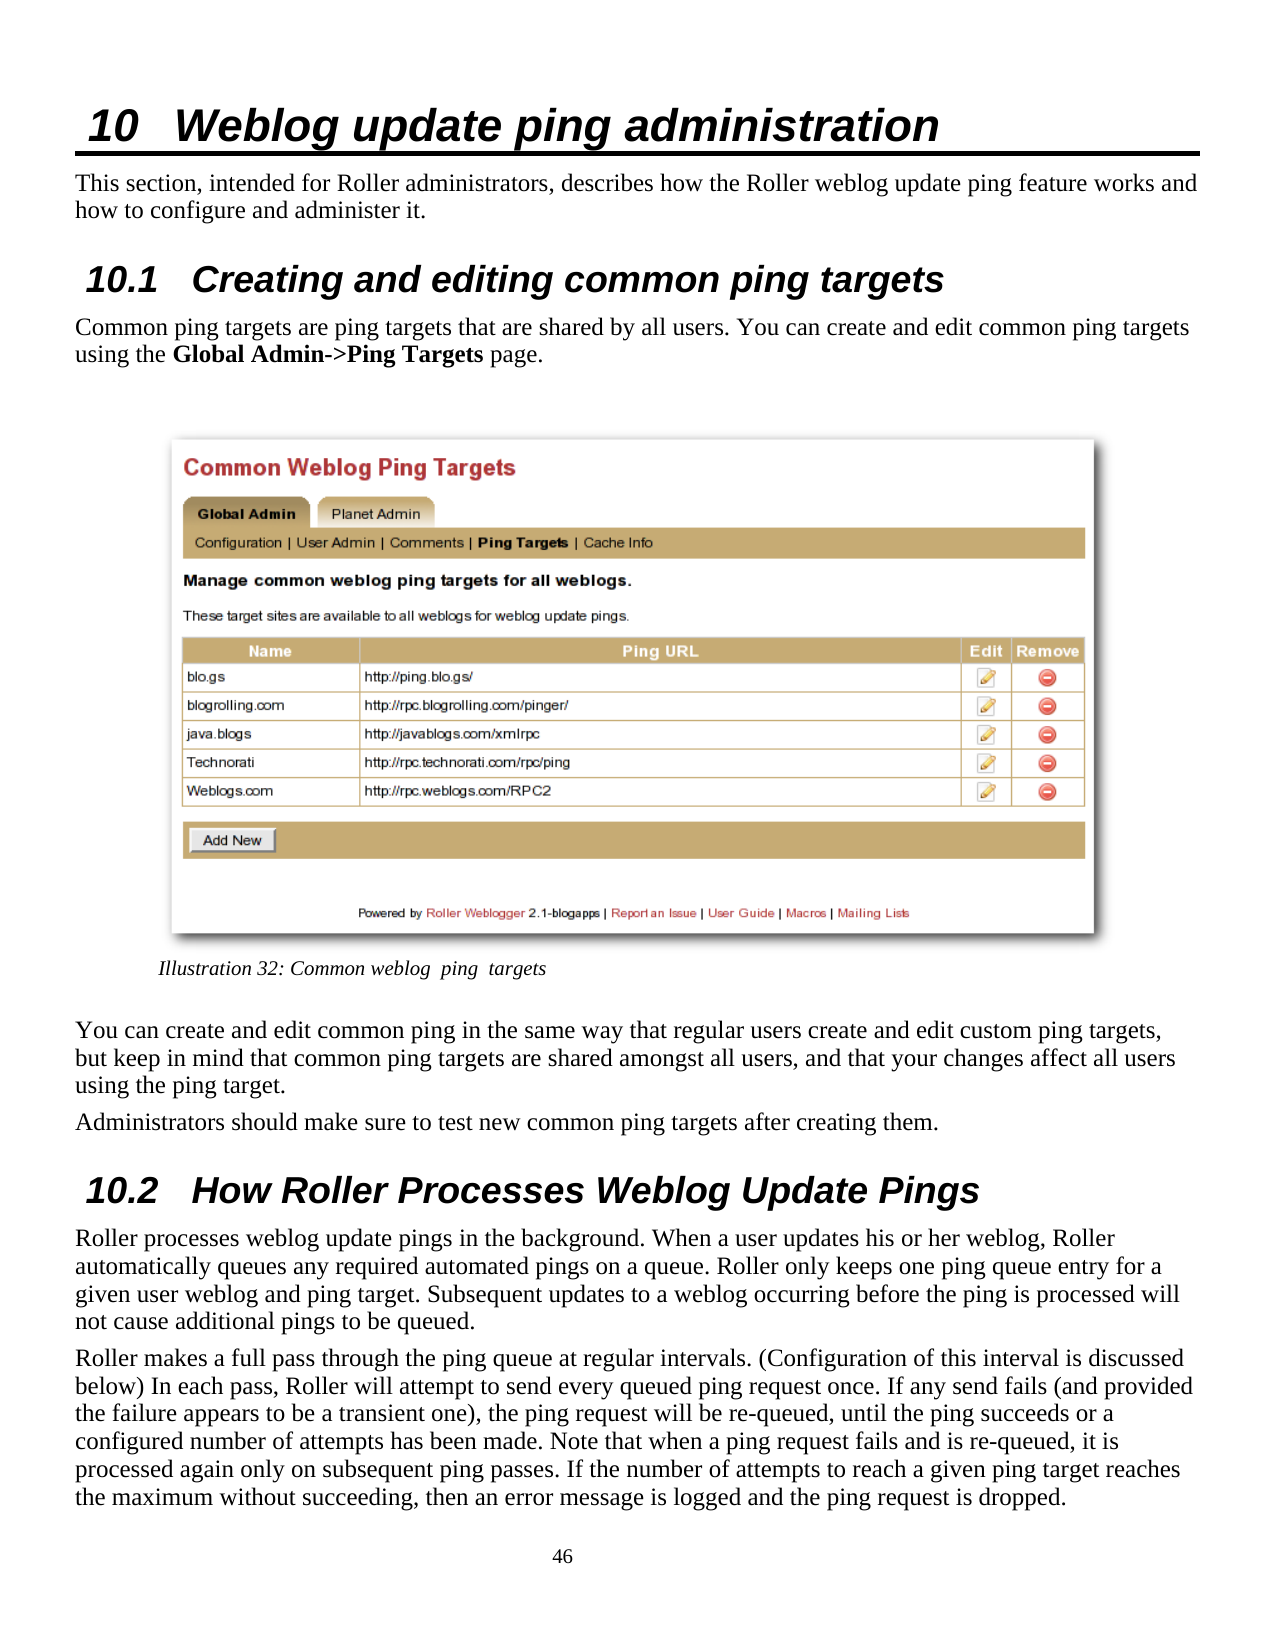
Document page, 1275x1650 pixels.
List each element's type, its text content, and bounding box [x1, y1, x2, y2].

subtitle How Roller Processes Weblog Update Pings [75, 1170, 1200, 1212]
subtitle Creating and editing common ping targets [75, 258, 1200, 300]
text Illustration 32: Common weblog ping targets [158, 957, 1117, 979]
text Roller processes weblog update pings in the background. When a user updates his or her weblog, Roller automatically queues any required automated pings on a queue. Roller only keeps one ping queue entry for a given user weblog and ping target. Subsequent updates to a weblog occurring before the ping is processed will not cause additional pings to be queued. [75, 1224, 1200, 1335]
text Administrators should make sure to test new common ping targets after creating them. [75, 1108, 1200, 1136]
picture [158, 426, 1118, 957]
text Common ping targets are ping targets that are shared by all users. You can create and edit common ping targets using the Global Admin->Ping Targets page. [75, 313, 1200, 368]
text You can create and edit common ping in the same way that regular users create and edit custom ping targets, but keep in mind that common ping targets are shared amongst all users, and that your changes affect all users using the ping target. [75, 1016, 1200, 1099]
text This section, intended for Roller administrators, describes how the Roller weblog update ping feature works and how to configure and administer it. [75, 169, 1200, 224]
text Roller makes a full pass through the ping queue at regular intervals. (Configuration of this interval is discussed below) In each pass, Roller will attempt to send every queued ping request once. If any send fails (and provided the failure appears to be a transient one), the ping request will be re-queued, until the ping succeeds or a configured number of attempts has been made. Note that when a ping request fails and is re-queued, it is processed again only on subsequent ping passes. If the number of attempts to reach a given ping target reaches the maximum without succeeding, then an error message is logged and the ping request is dropped. [75, 1344, 1200, 1510]
subtitle Weblog update ping administration [75, 100, 1200, 151]
